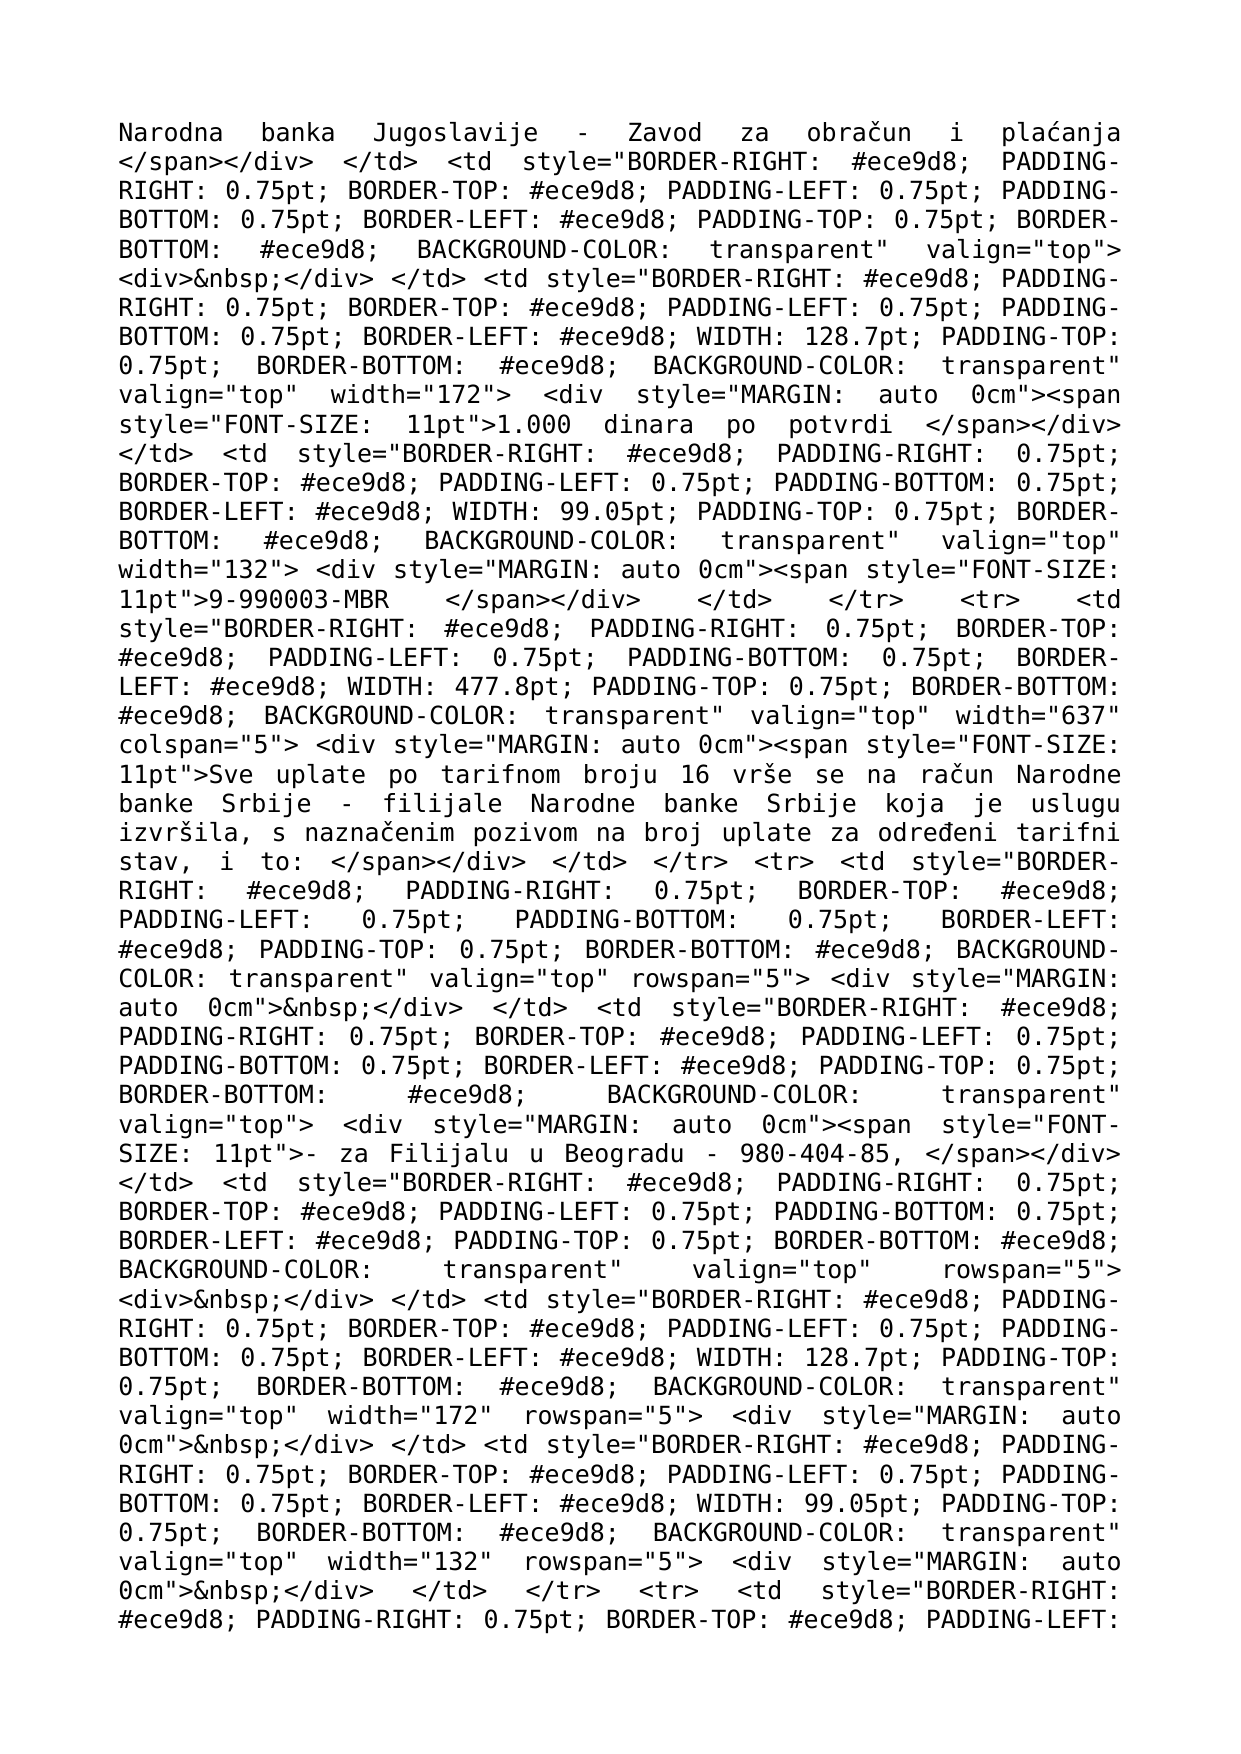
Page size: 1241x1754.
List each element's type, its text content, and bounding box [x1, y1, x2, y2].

text Narodna banka Jugoslavije - Zavod za obračun i plaćanja </span></div> </td> <td style="BORDER-RIGHT: #ece9d8; PADDING-RIGHT: 0.75pt; BORDER-TOP: #ece9d8; PADDING-LEFT: 0.75pt; PADDING-BOTTOM: 0.75pt; BORDER-LEFT: #ece9d8; PADDING-TOP: 0.75pt; BORDER-BOTTOM: #ece9d8; BACKGROUND-COLOR: transparent" valign="top"> <div>&nbsp;</div> </td> <td style="BORDER-RIGHT: #ece9d8; PADDING-RIGHT: 0.75pt; BORDER-TOP: #ece9d8; PADDING-LEFT: 0.75pt; PADDING-BOTTOM: 0.75pt; BORDER-LEFT: #ece9d8; WIDTH: 128.7pt; PADDING-TOP: 0.75pt; BORDER-BOTTOM: #ece9d8; BACKGROUND-COLOR: transparent" valign="top" width="172"> <div style="MARGIN: auto 0cm"><span style="FONT-SIZE: 11pt">1.000 dinara po potvrdi </span></div> </td> <td style="BORDER-RIGHT: #ece9d8; PADDING-RIGHT: 0.75pt; BORDER-TOP: #ece9d8; PADDING-LEFT: 0.75pt; PADDING-BOTTOM: 0.75pt; BORDER-LEFT: #ece9d8; WIDTH: 99.05pt; PADDING-TOP: 0.75pt; BORDER-BOTTOM: #ece9d8; BACKGROUND-COLOR: transparent" valign="top" width="132"> <div style="MARGIN: auto 0cm"><span style="FONT-SIZE: 11pt">9-990003-MBR </span></div> </td> </tr> <tr> <td style="BORDER-RIGHT: #ece9d8; PADDING-RIGHT: 0.75pt; BORDER-TOP: #ece9d8; PADDING-LEFT: 0.75pt; PADDING-BOTTOM: 0.75pt; BORDER-LEFT: #ece9d8; WIDTH: 477.8pt; PADDING-TOP: 0.75pt; BORDER-BOTTOM: #ece9d8; BACKGROUND-COLOR: transparent" valign="top" width="637" colspan="5"> <div style="MARGIN: auto 0cm"><span style="FONT-SIZE: 11pt">Sve uplate po tarifnom broju 16 vrše se na račun Narodne banke Srbije - filijale Narodne banke Srbije koja je uslugu izvršila, s naznačenim pozivom na broj uplate za određeni tarifni stav, i to: </span></div> </td> </tr> <tr> <td style="BORDER-RIGHT: #ece9d8; PADDING-RIGHT: 0.75pt; BORDER-TOP: #ece9d8; PADDING-LEFT: 0.75pt; PADDING-BOTTOM: 0.75pt; BORDER-LEFT: #ece9d8; PADDING-TOP: 0.75pt; BORDER-BOTTOM: #ece9d8; BACKGROUND-COLOR: transparent" valign="top" rowspan="5"> <div style="MARGIN: auto 0cm">&nbsp;</div> </td> <td style="BORDER-RIGHT: #ece9d8; PADDING-RIGHT: 0.75pt; BORDER-TOP: #ece9d8; PADDING-LEFT: 0.75pt; PADDING-BOTTOM: 0.75pt; BORDER-LEFT: #ece9d8; PADDING-TOP: 0.75pt; BORDER-BOTTOM: #ece9d8; BACKGROUND-COLOR: transparent" valign="top"> <div style="MARGIN: auto 0cm"><span style="FONT-SIZE: 11pt">- za Filijalu u Beogradu - 980-404-85, </span></div> </td> <td style="BORDER-RIGHT: #ece9d8; PADDING-RIGHT: 0.75pt; BORDER-TOP: #ece9d8; PADDING-LEFT: 0.75pt; PADDING-BOTTOM: 0.75pt; BORDER-LEFT: #ece9d8; PADDING-TOP: 0.75pt; BORDER-BOTTOM: #ece9d8; BACKGROUND-COLOR: transparent" valign="top" rowspan="5"> <div>&nbsp;</div> </td> <td style="BORDER-RIGHT: #ece9d8; PADDING-RIGHT: 0.75pt; BORDER-TOP: #ece9d8; PADDING-LEFT: 0.75pt; PADDING-BOTTOM: 0.75pt; BORDER-LEFT: #ece9d8; WIDTH: 128.7pt; PADDING-TOP: 0.75pt; BORDER-BOTTOM: #ece9d8; BACKGROUND-COLOR: transparent" valign="top" width="172" rowspan="5"> <div style="MARGIN: auto 0cm">&nbsp;</div> </td> <td style="BORDER-RIGHT: #ece9d8; PADDING-RIGHT: 0.75pt; BORDER-TOP: #ece9d8; PADDING-LEFT: 0.75pt; PADDING-BOTTOM: 0.75pt; BORDER-LEFT: #ece9d8; WIDTH: 99.05pt; PADDING-TOP: 0.75pt; BORDER-BOTTOM: #ece9d8; BACKGROUND-COLOR: transparent" valign="top" width="132" rowspan="5"> <div style="MARGIN: auto 0cm">&nbsp;</div> </td> </tr> <tr> <td style="BORDER-RIGHT: #ece9d8; PADDING-RIGHT: 0.75pt; BORDER-TOP: #ece9d8; PADDING-LEFT: [118, 118, 1122, 1635]
